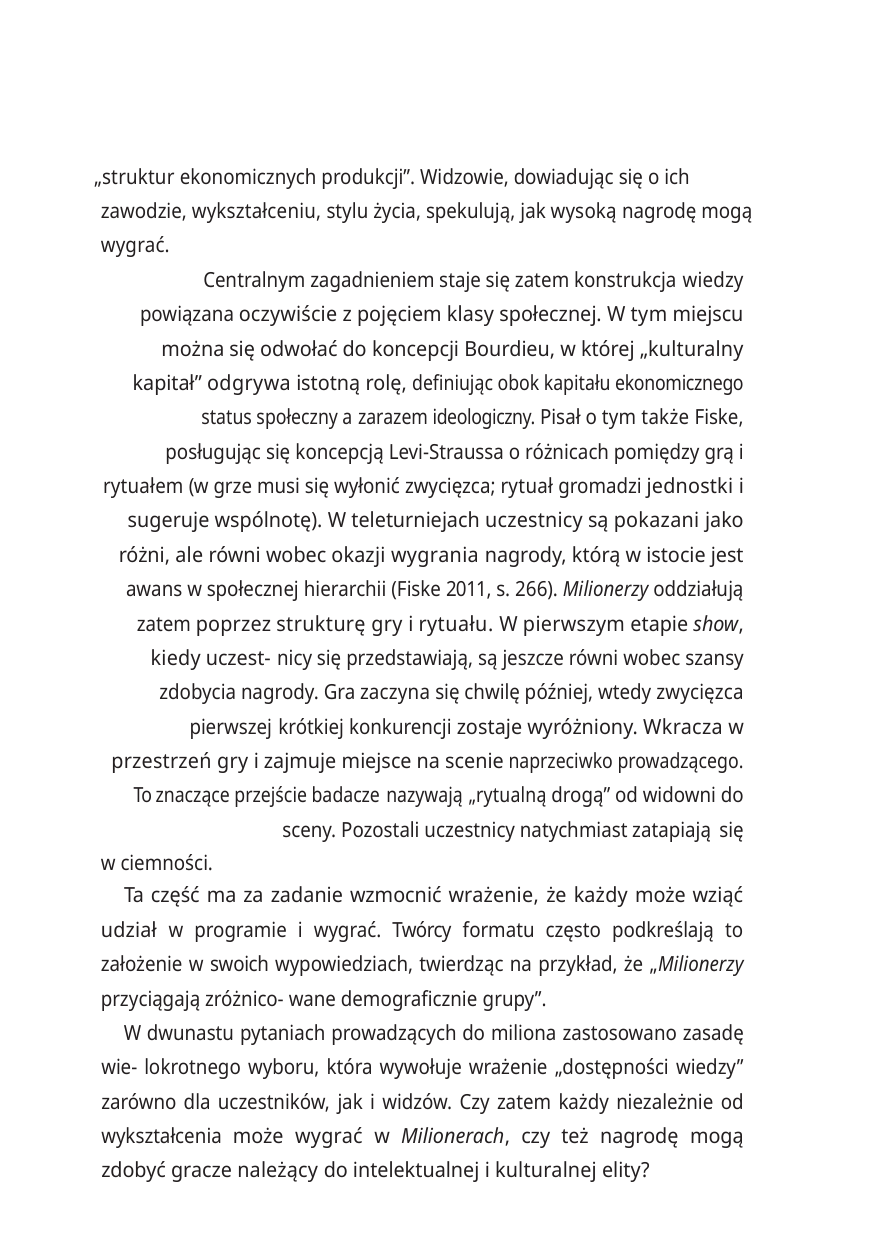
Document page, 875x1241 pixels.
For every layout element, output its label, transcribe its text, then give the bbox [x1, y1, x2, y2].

text w ciemności. [101, 849, 755, 875]
text Centralnym zagadnieniem staje się zatem konstrukcja wiedzy powiązana oczywiście z pojęciem klasy społecznej. W tym miejscu można się odwołać do koncepcji Bourdieu, w której „kulturalny kapitał” odgrywa istotną rolę, definiując obok kapitału ekonomicznego status społeczny a zarazem ideologiczny. Pisał o tym także Fiske, posługując się koncepcją Levi-Straussa o różnicach pomiędzy grą i rytuałem (w grze musi się wyłonić zwycięzca; rytuał gromadzi jednostki i sugeruje wspólnotę). W teleturniejach uczestnicy są pokazani jako różni, ale równi wobec okazji wygrania nagrody, którą w istocie jest awans w społecznej hierarchii (Fiske 2011, s. 266). Milionerzy oddziałują zatem poprzez strukturę gry i rytuału. W pierwszym etapie show, kiedy uczest- nicy się przedstawiają, są jeszcze równi wobec szansy zdobycia nagrody. Gra zaczyna się chwilę później, wtedy zwycięzca pierwszej krótkiej konkurencji zostaje wyróżniony. Wkracza w przestrzeń gry i zajmuje miejsce na scenie naprzeciwko prowadzącego. To znaczące przejście badacze nazywają „rytualną drogą” od widowni do sceny. Pozostali uczestnicy natychmiast zatapiają się [101, 265, 743, 843]
text „struktur ekonomicznych produkcji”. Widzowie, dowiadując się o ich zawodzie, wykształceniu, stylu życia, spekulują, jak wysoką nagrodę mogą wygrać. [94, 162, 755, 259]
text W dwunastu pytaniach prowadzących do miliona zastosowano zasadę wie- lokrotnego wyboru, która wywołuje wrażenie „dostępności wiedzy” zarówno dla uczestników, jak i widzów. Czy zatem każdy niezależnie od wykształcenia może wygrać w Milionerach, czy też nagrodę mogą zdobyć gracze należący do intelektualnej i kulturalnej elity? [101, 1018, 743, 1184]
text Ta część ma za zadanie wzmocnić wrażenie, że każdy może wziąć udział w programie i wygrać. Twórcy formatu często podkreślają to założenie w swoich wypowiedziach, twierdząc na przykład, że „Milionerzy przyciągają zróżnico- wane demograficznie grupy”. [101, 881, 743, 1012]
